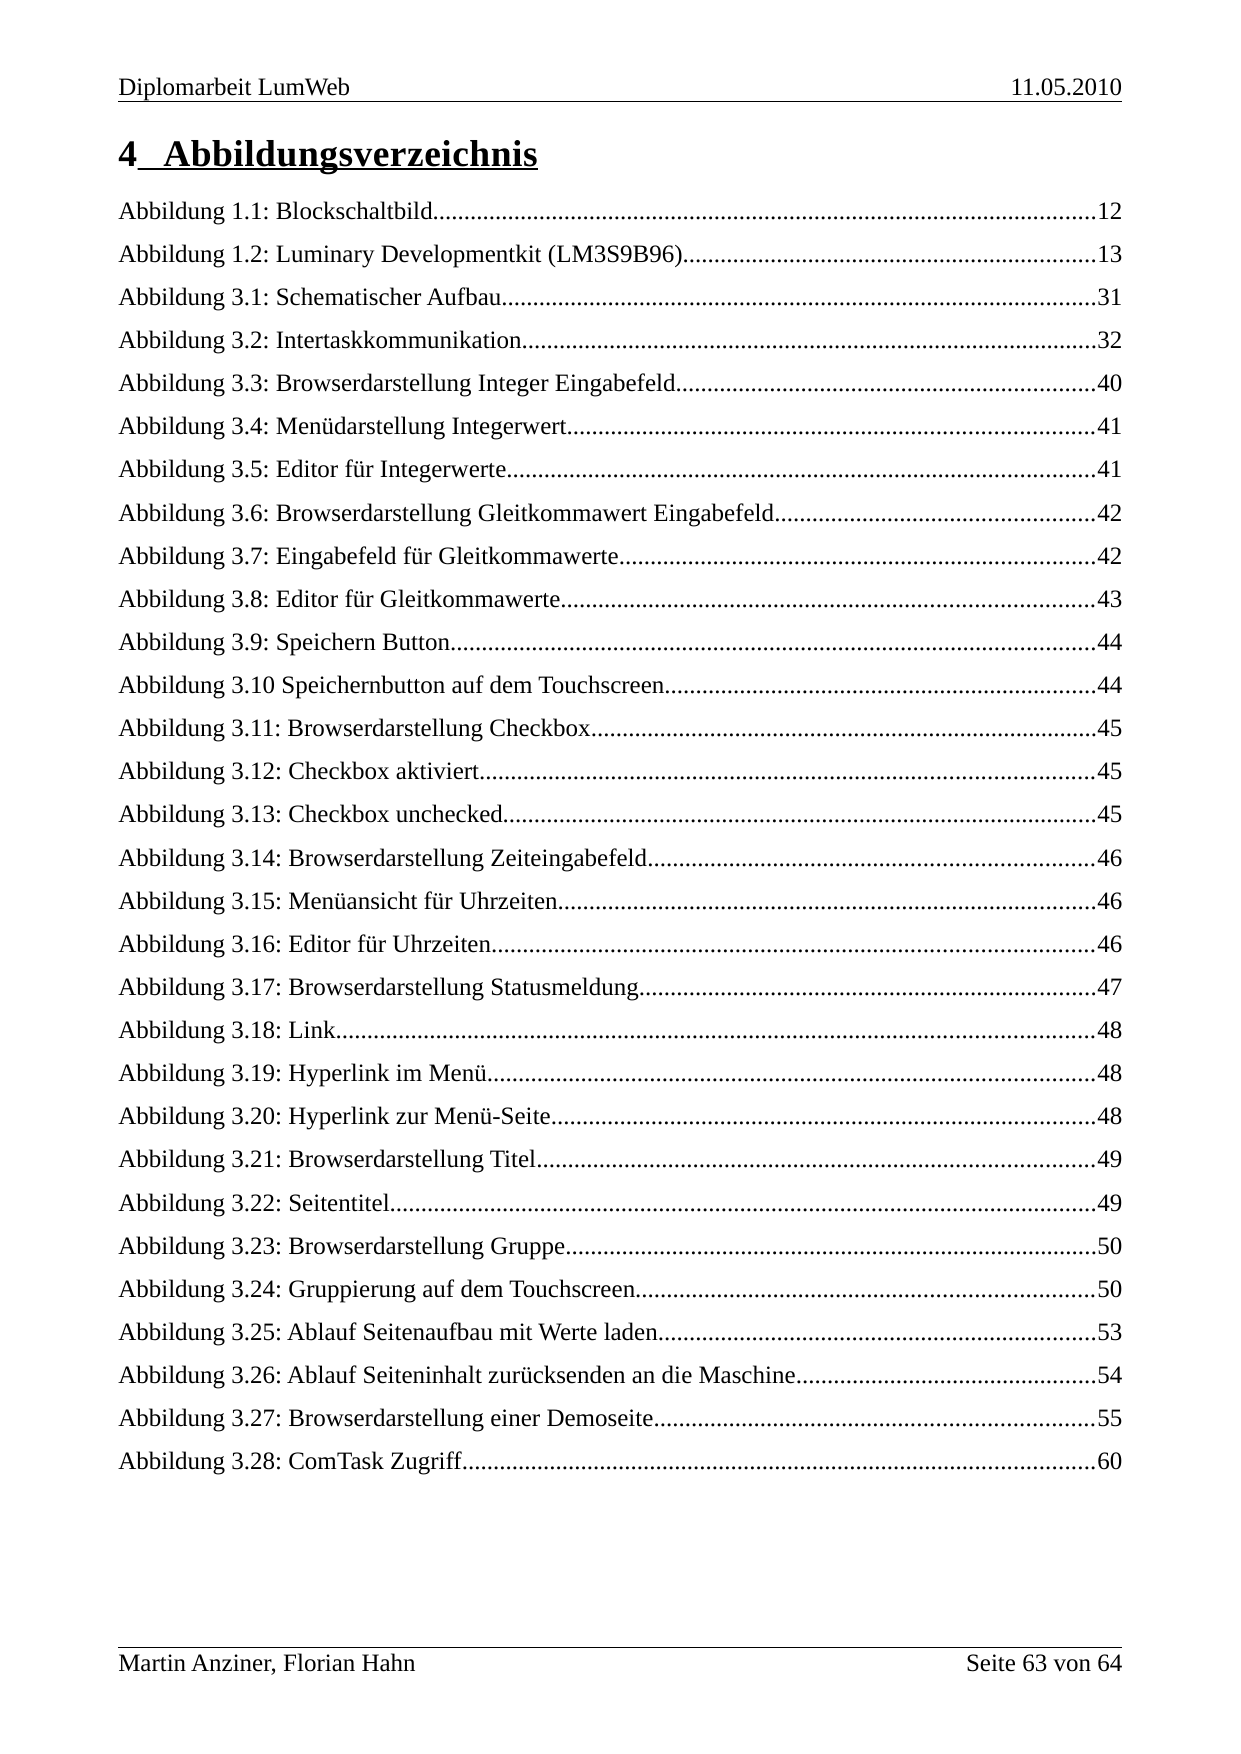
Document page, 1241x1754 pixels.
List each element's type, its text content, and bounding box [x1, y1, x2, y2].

text Abbildung 3.7: Eingabefeld für Gleitkommawerte 42 [118, 541, 1122, 569]
text Abbildung 3.22: Seitentitel 49 [118, 1188, 1122, 1216]
text Abbildung 3.12: Checkbox aktiviert 45 [118, 756, 1122, 785]
text Abbildung 3.2: Intertaskkommunikation 32 [118, 325, 1122, 354]
text Abbildung 3.17: Browserdarstellung Statusmeldung 47 [118, 972, 1122, 1001]
text Abbildung 3.24: Gruppierung auf dem Touchscreen 50 [118, 1274, 1122, 1303]
text Abbildung 3.23: Browserdarstellung Gruppe 50 [118, 1231, 1122, 1259]
text Abbildung 3.18: Link 48 [118, 1015, 1122, 1044]
text Abbildung 3.4: Menüdarstellung Integerwert 41 [118, 411, 1122, 440]
text Abbildung 3.21: Browserdarstellung Titel 49 [118, 1144, 1122, 1173]
text Abbildung 3.11: Browserdarstellung Checkbox 45 [118, 713, 1122, 742]
text Abbildung 3.26: Ablauf Seiteninhalt zurücksenden an die Maschine 54 [118, 1360, 1122, 1389]
text Abbildung 3.20: Hyperlink zur Menü-Seite 48 [118, 1101, 1122, 1130]
text Abbildung 3.8: Editor für Gleitkommawerte 43 [118, 584, 1122, 613]
text Abbildung 3.5: Editor für Integerwerte 41 [118, 454, 1122, 483]
text Abbildung 3.10 Speichernbutton auf dem Touchscreen 44 [118, 670, 1122, 699]
text Abbildung 3.13: Checkbox unchecked 45 [118, 799, 1122, 828]
text Abbildung 1.1: Blockschaltbild 12 [118, 196, 1122, 224]
text Abbildung 3.14: Browserdarstellung Zeiteingabefeld 46 [118, 843, 1122, 871]
text Abbildung 3.19: Hyperlink im Menü 48 [118, 1058, 1122, 1087]
text Abbildung 3.3: Browserdarstellung Integer Eingabefeld 40 [118, 368, 1122, 397]
text Abbildung 3.9: Speichern Button 44 [118, 627, 1122, 656]
text Abbildung 3.6: Browserdarstellung Gleitkommawert Eingabefeld 42 [118, 498, 1122, 526]
text Abbildung 1.2: Luminary Developmentkit (LM3S9B96) 13 [118, 239, 1122, 268]
text Abbildung 3.25: Ablauf Seitenaufbau mit Werte laden 53 [118, 1317, 1122, 1346]
text Abbildung 3.16: Editor für Uhrzeiten 46 [118, 929, 1122, 958]
text Abbildung 3.27: Browserdarstellung einer Demoseite 55 [118, 1403, 1122, 1432]
text Abbildung 3.15: Menüansicht für Uhrzeiten 46 [118, 886, 1122, 914]
subtitle Abbildungsverzeichnis [118, 131, 1122, 174]
text Abbildung 3.28: ComTask Zugriff 60 [118, 1446, 1122, 1475]
text Abbildung 3.1: Schematischer Aufbau 31 [118, 282, 1122, 311]
